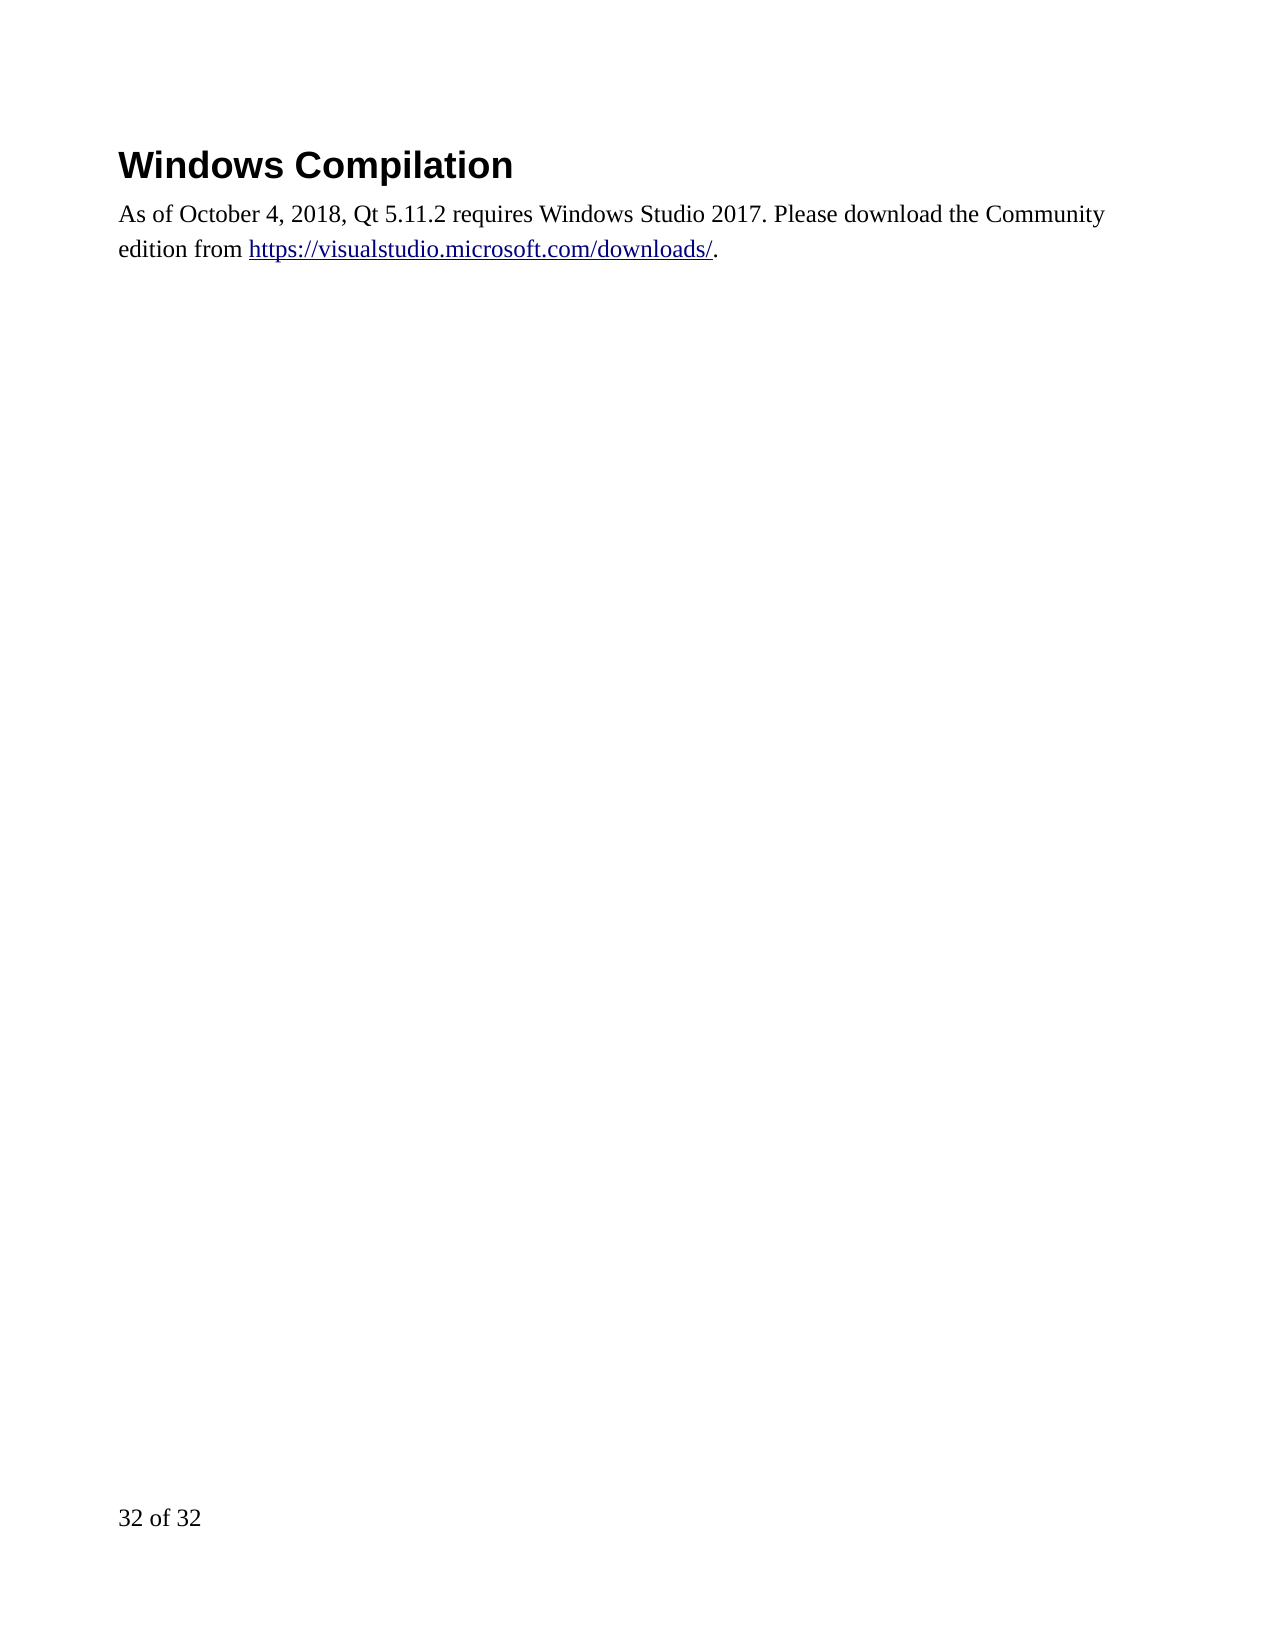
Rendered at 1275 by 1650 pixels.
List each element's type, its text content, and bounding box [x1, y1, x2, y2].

text As of October 4, 2018, Qt 5.11.2 requires Windows Studio 2017. Please download the Community edition from https://visualstudio.microsoft.com/downloads/. [118, 199, 1157, 262]
subtitle Windows Compilation [118, 143, 1157, 187]
